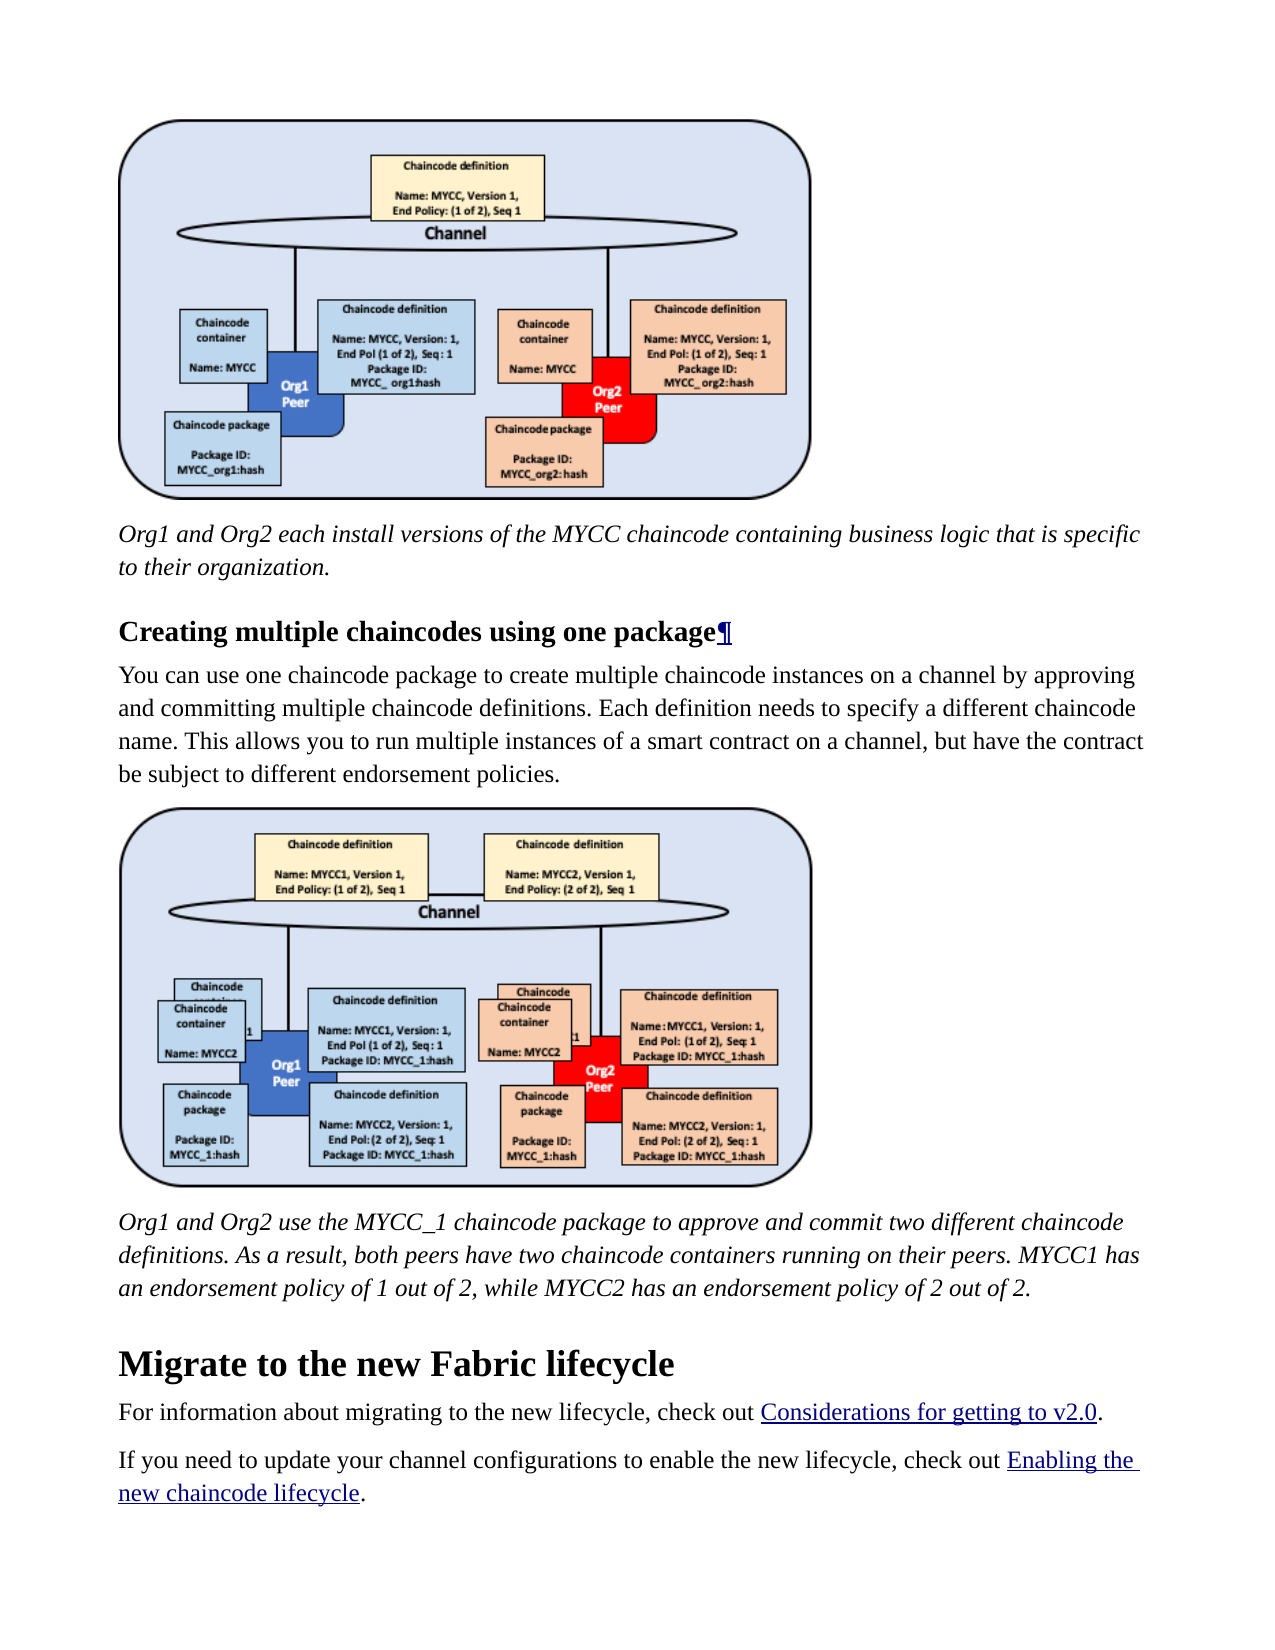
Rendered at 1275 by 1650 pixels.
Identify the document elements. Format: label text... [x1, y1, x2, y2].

text Org1 and Org2 use the MYCC_1 chaincode package to approve and commit two different chaincode definitions. As a result, both peers have two chaincode containers running on their peers. MYCC1 has an endorsement policy of 1 out of 2, while MYCC2 has an endorsement policy of 2 out of 2. [118, 1207, 1157, 1302]
subtitle Creating multiple chaincodes using one package¶ [118, 614, 1157, 647]
picture [118, 806, 814, 1189]
text Org1 and Org2 each install versions of the MYCC chaincode containing business logic that is specific to their organization. [118, 519, 1157, 581]
subtitle Migrate to the new Fabric lifecycle [118, 1342, 1157, 1385]
text You can use one chaincode package to create multiple chaincode instances on a channel by approving and committing multiple chaincode definitions. Each definition needs to specify a different chaincode name. This allows you to run multiple instances of a smart contract on a channel, but have the contract be subject to different endorsement policies. [118, 660, 1157, 788]
picture [118, 118, 813, 500]
text For information about migrating to the new lifecycle, check out Considerations for getting to v2.0. [118, 1397, 1157, 1426]
text If you need to update your channel configurations to enable the new lifecycle, check out Enabling the new chaincode lifecycle. [118, 1445, 1157, 1507]
